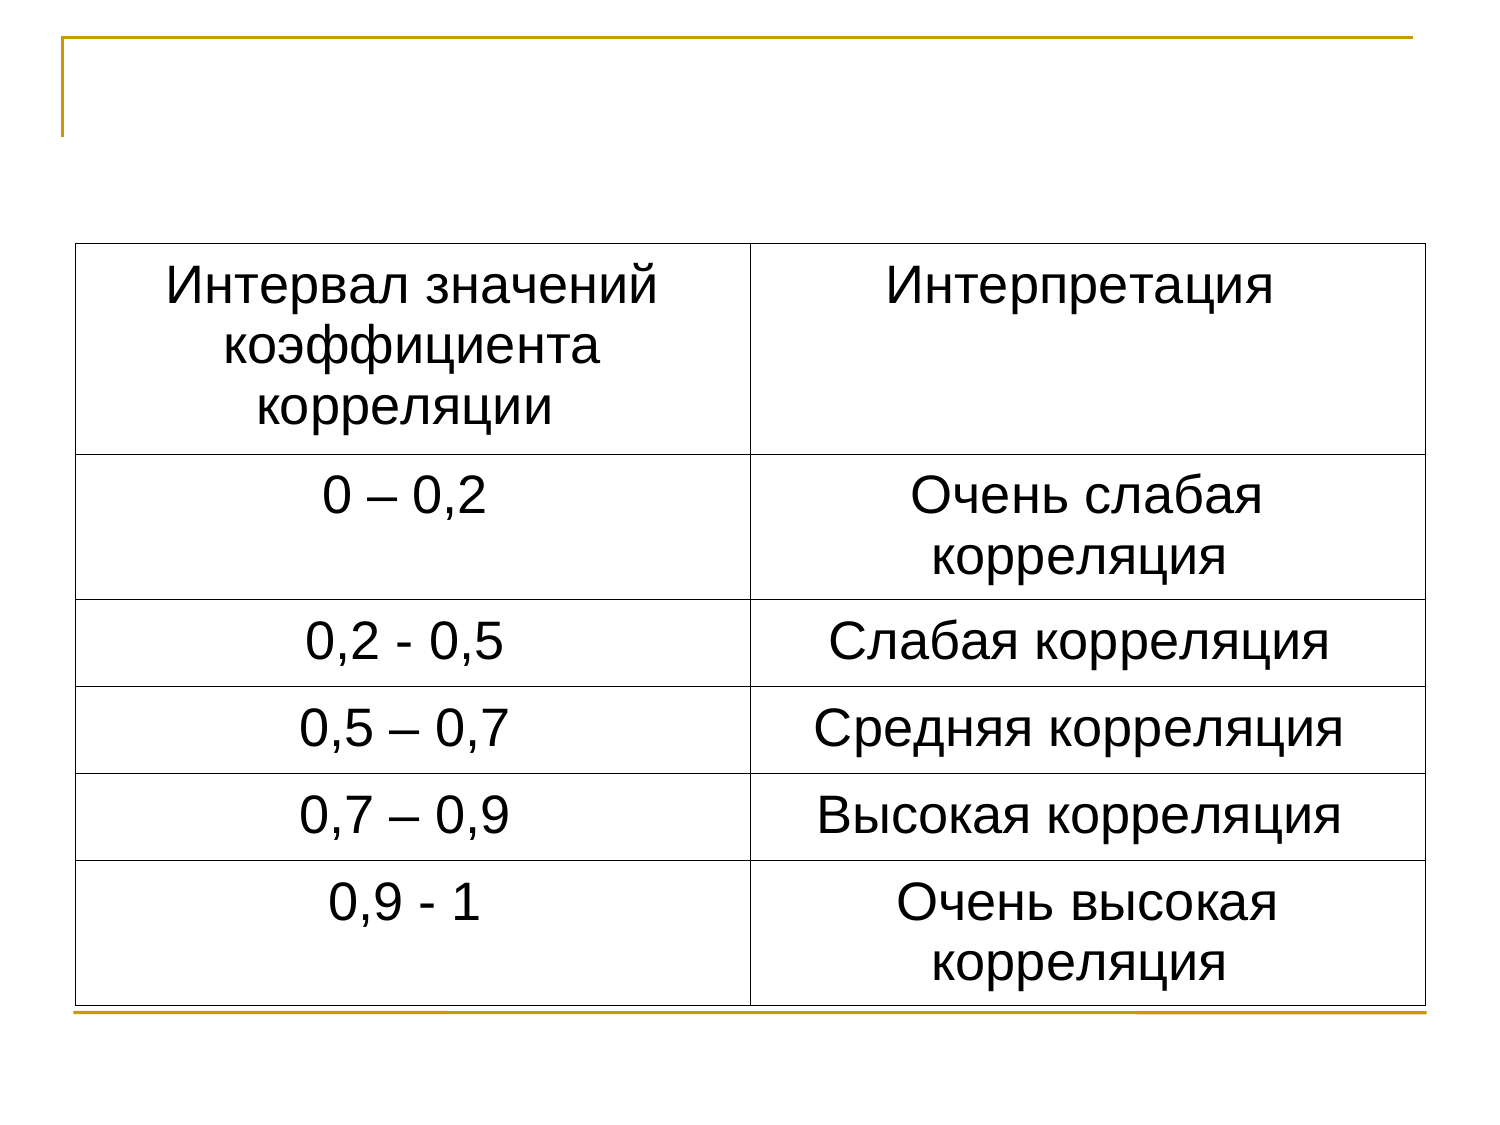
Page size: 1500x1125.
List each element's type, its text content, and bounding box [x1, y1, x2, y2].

table_cell Средняя корреляция [751, 687, 1425, 773]
table_cell 0,7 – 0,9 [76, 774, 750, 860]
table_cell Очень высокая корреляция [751, 861, 1425, 1005]
table_cell 0 – 0,2 [76, 455, 750, 599]
table_cell 0,9 - 1 [76, 861, 750, 1005]
table_cell Высокая корреляция [751, 774, 1425, 860]
table_header Интерпретация [751, 244, 1425, 454]
table_cell Слабая корреляция [751, 600, 1425, 686]
table_cell Очень слабая корреляция [751, 455, 1425, 599]
table_cell 0,2 - 0,5 [76, 600, 750, 686]
table_header Интервал значений коэффициента корреляции [76, 244, 750, 454]
table_cell 0,5 – 0,7 [76, 687, 750, 773]
